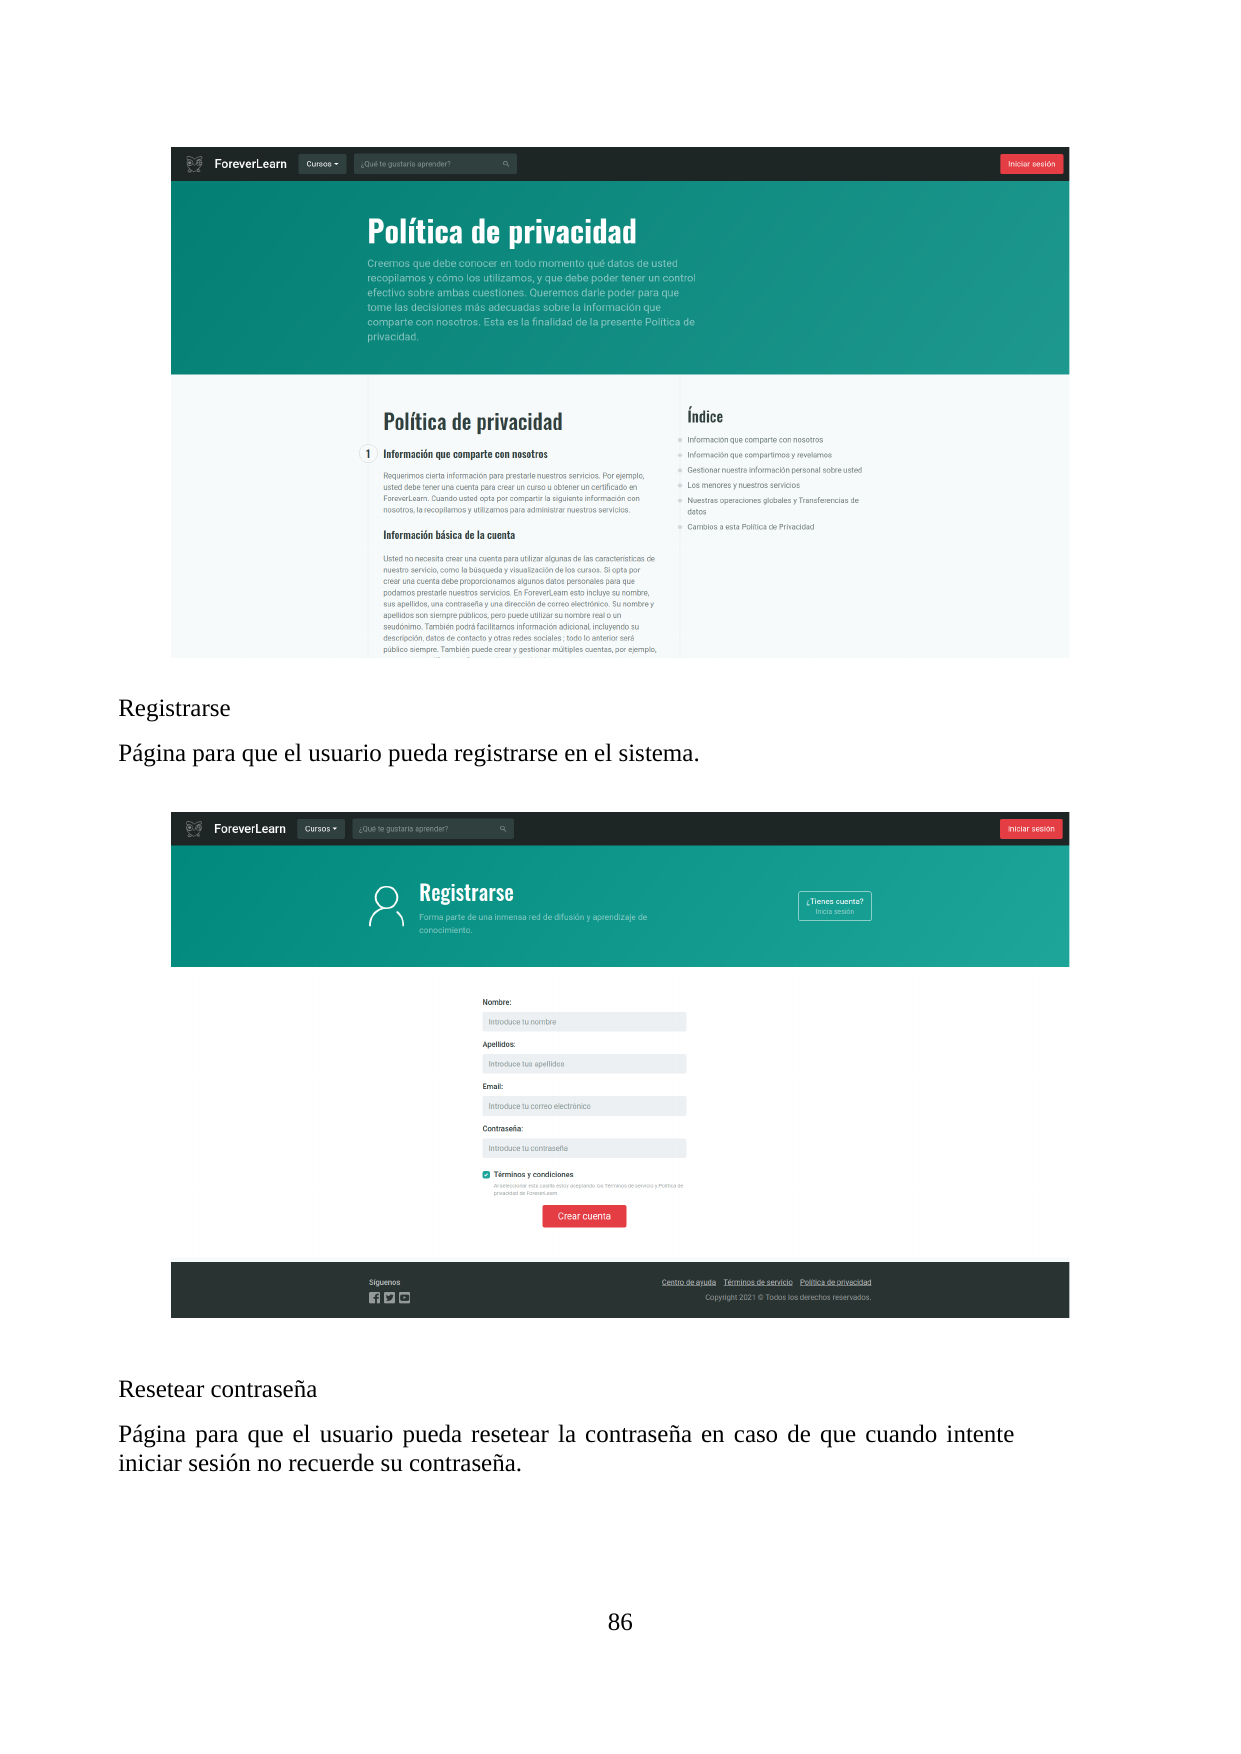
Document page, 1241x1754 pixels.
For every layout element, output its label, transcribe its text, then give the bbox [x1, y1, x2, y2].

text Página para que el usuario pueda resetear la contraseña en caso de que cuando intente iniciar sesión no recuerde su contraseña. [118, 1419, 1017, 1477]
picture [171, 812, 1070, 1318]
picture [171, 147, 1070, 658]
text Resetear contraseña [118, 1374, 1017, 1403]
text Registrarse [118, 693, 1017, 721]
text Página para que el usuario pueda registrarse en el sistema. [118, 738, 1017, 767]
